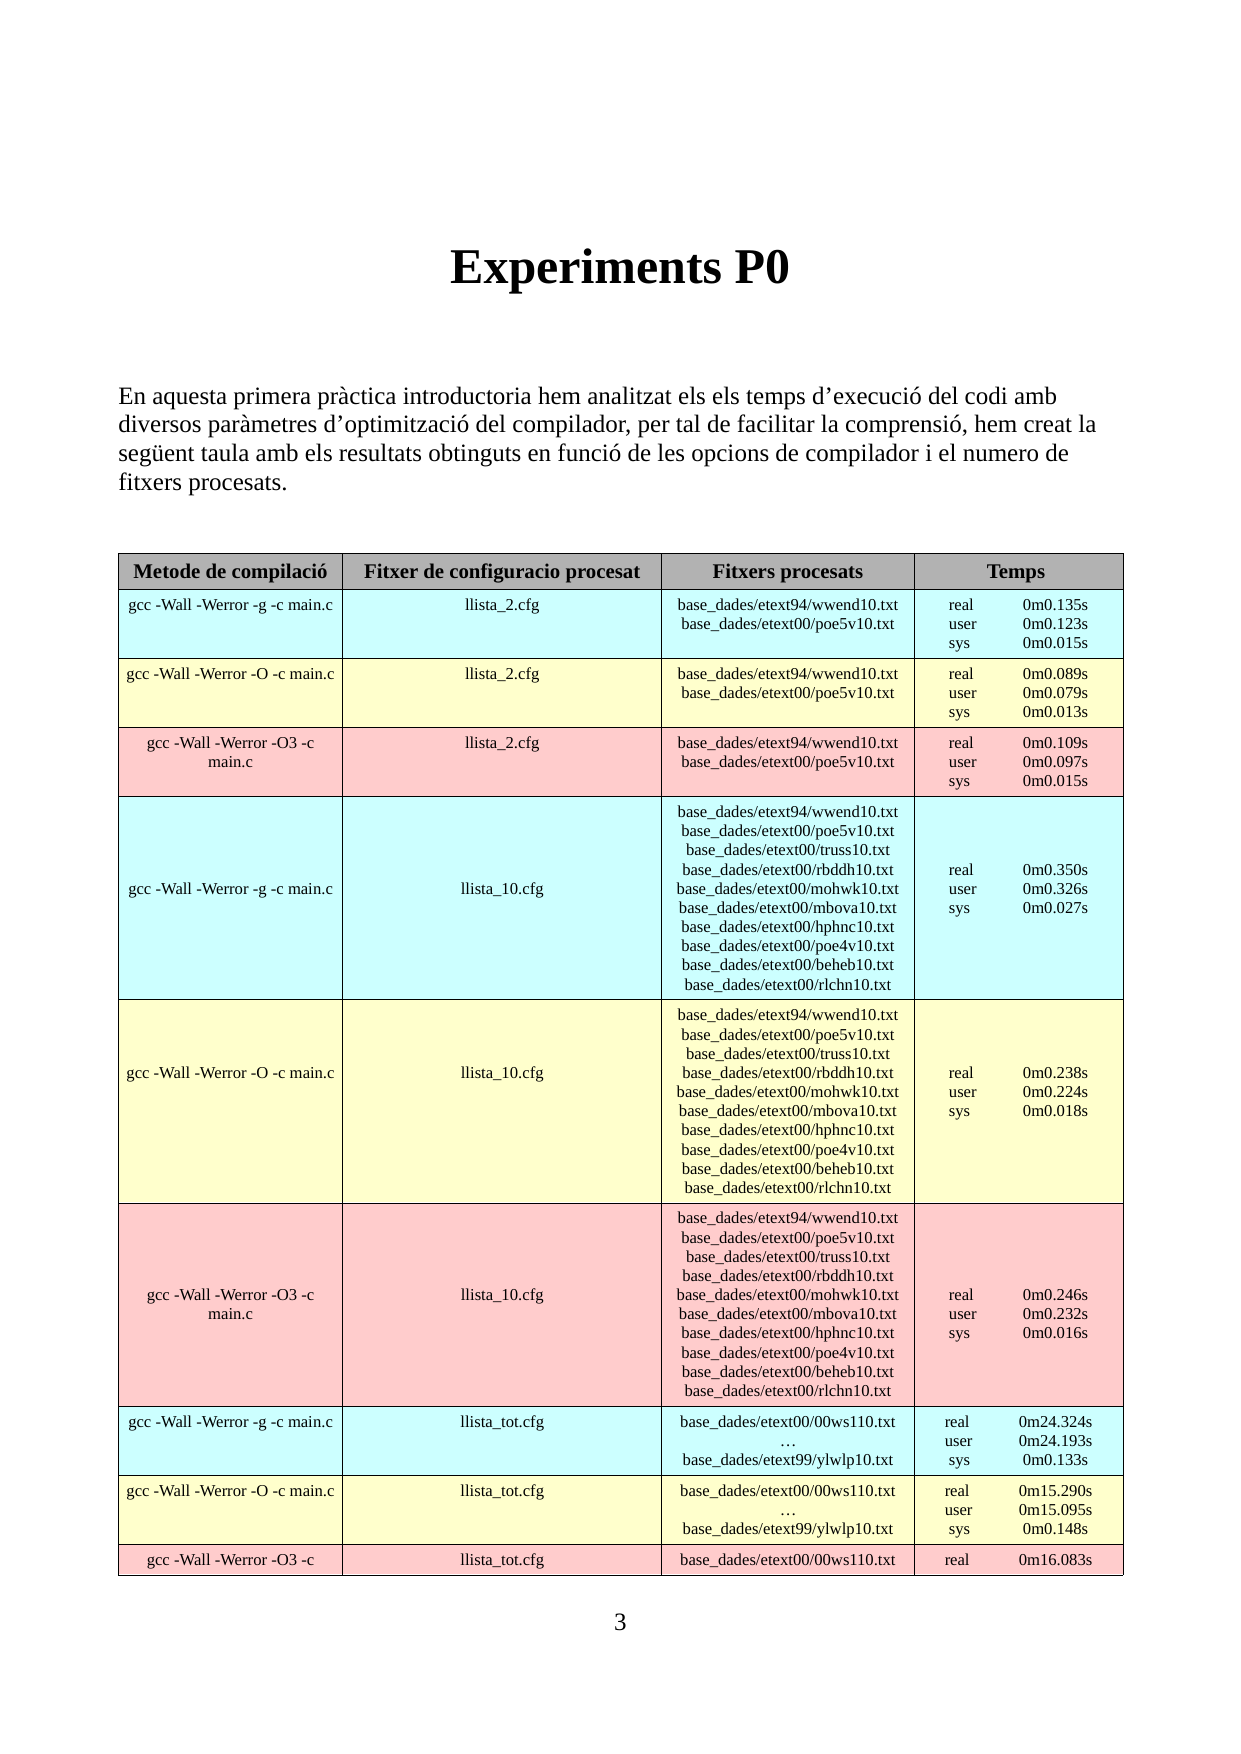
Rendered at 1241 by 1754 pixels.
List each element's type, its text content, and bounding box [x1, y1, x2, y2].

table_header Temps [915, 554, 1123, 589]
table_cell base_dades/etext94/wwend10.txt base_dades/etext00/poe5v10.txt base_dades/etext00/truss10.txt base_dades/etext00/rbddh10.txt base_dades/etext00/mohwk10.txt base_dades/etext00/mbova10.txt base_dades/etext00/hphnc10.txt base_dades/etext00/poe4v10.txt base_dades/etext00/beheb10.txt base_dades/etext00/rlchn10.txt [662, 797, 914, 999]
table_cell gcc -Wall -Werror -O3 -c [119, 1545, 342, 1574]
table_cell base_dades/etext94/wwend10.txt base_dades/etext00/poe5v10.txt [662, 590, 914, 658]
table_cell llista_10.cfg [343, 1204, 661, 1406]
table_cell real 0m0.135s user 0m0.123s sys 0m0.015s [915, 590, 1123, 658]
table_cell llista_10.cfg [343, 797, 661, 999]
table_cell llista_tot.cfg [343, 1545, 661, 1574]
table_header Fitxer de configuracio procesat [343, 554, 661, 589]
table_cell real 0m0.109s user 0m0.097s sys 0m0.015s [915, 728, 1123, 796]
table_cell base_dades/etext00/00ws110.txt … base_dades/etext99/ylwlp10.txt [662, 1407, 914, 1475]
text En aquesta primera pràctica introductoria hem analitzat els els temps d’execució del codi amb diversos paràmetres d’optimització del compilador, per tal de facilitar la comprensió, hem creat la següent taula amb els resultats obtinguts en funció de les opcions de compilador i el numero de fitxers procesats. [118, 381, 1122, 496]
table_cell gcc -Wall -Werror -O3 -c main.c [119, 1204, 342, 1406]
table_cell gcc -Wall -Werror -O -c main.c [119, 659, 342, 727]
table_cell real 0m0.089s user 0m0.079s sys 0m0.013s [915, 659, 1123, 727]
table_cell real 0m24.324s user 0m24.193s sys 0m0.133s [915, 1407, 1123, 1475]
table_cell gcc -Wall -Werror -O -c main.c [119, 1000, 342, 1202]
table_cell base_dades/etext00/00ws110.txt … base_dades/etext99/ylwlp10.txt [662, 1476, 914, 1544]
table_cell base_dades/etext00/00ws110.txt [662, 1545, 914, 1574]
table_header Fitxers procesats [662, 554, 914, 589]
table_cell base_dades/etext94/wwend10.txt base_dades/etext00/poe5v10.txt base_dades/etext00/truss10.txt base_dades/etext00/rbddh10.txt base_dades/etext00/mohwk10.txt base_dades/etext00/mbova10.txt base_dades/etext00/hphnc10.txt base_dades/etext00/poe4v10.txt base_dades/etext00/beheb10.txt base_dades/etext00/rlchn10.txt [662, 1000, 914, 1202]
table_cell real 0m0.238s user 0m0.224s sys 0m0.018s [915, 1000, 1123, 1202]
table_cell llista_tot.cfg [343, 1476, 661, 1544]
table_cell real 0m16.083s [915, 1545, 1123, 1574]
table_cell gcc -Wall -Werror -O3 -c main.c [119, 728, 342, 796]
table_cell llista_tot.cfg [343, 1407, 661, 1475]
table_cell base_dades/etext94/wwend10.txt base_dades/etext00/poe5v10.txt [662, 659, 914, 727]
table_cell base_dades/etext94/wwend10.txt base_dades/etext00/poe5v10.txt [662, 728, 914, 796]
table_cell gcc -Wall -Werror -g -c main.c [119, 590, 342, 658]
table_cell llista_2.cfg [343, 659, 661, 727]
table_cell gcc -Wall -Werror -g -c main.c [119, 1407, 342, 1475]
table_cell real 0m15.290s user 0m15.095s sys 0m0.148s [915, 1476, 1123, 1544]
text Experiments P0 [118, 237, 1122, 294]
table_cell gcc -Wall -Werror -O -c main.c [119, 1476, 342, 1544]
table_cell gcc -Wall -Werror -g -c main.c [119, 797, 342, 999]
table_header Metode de compilació [119, 554, 342, 589]
table_cell llista_10.cfg [343, 1000, 661, 1202]
table_cell llista_2.cfg [343, 728, 661, 796]
table_cell real 0m0.350s user 0m0.326s sys 0m0.027s [915, 797, 1123, 999]
table_cell real 0m0.246s user 0m0.232s sys 0m0.016s [915, 1204, 1123, 1406]
table_cell llista_2.cfg [343, 590, 661, 658]
table_cell base_dades/etext94/wwend10.txt base_dades/etext00/poe5v10.txt base_dades/etext00/truss10.txt base_dades/etext00/rbddh10.txt base_dades/etext00/mohwk10.txt base_dades/etext00/mbova10.txt base_dades/etext00/hphnc10.txt base_dades/etext00/poe4v10.txt base_dades/etext00/beheb10.txt base_dades/etext00/rlchn10.txt [662, 1204, 914, 1406]
